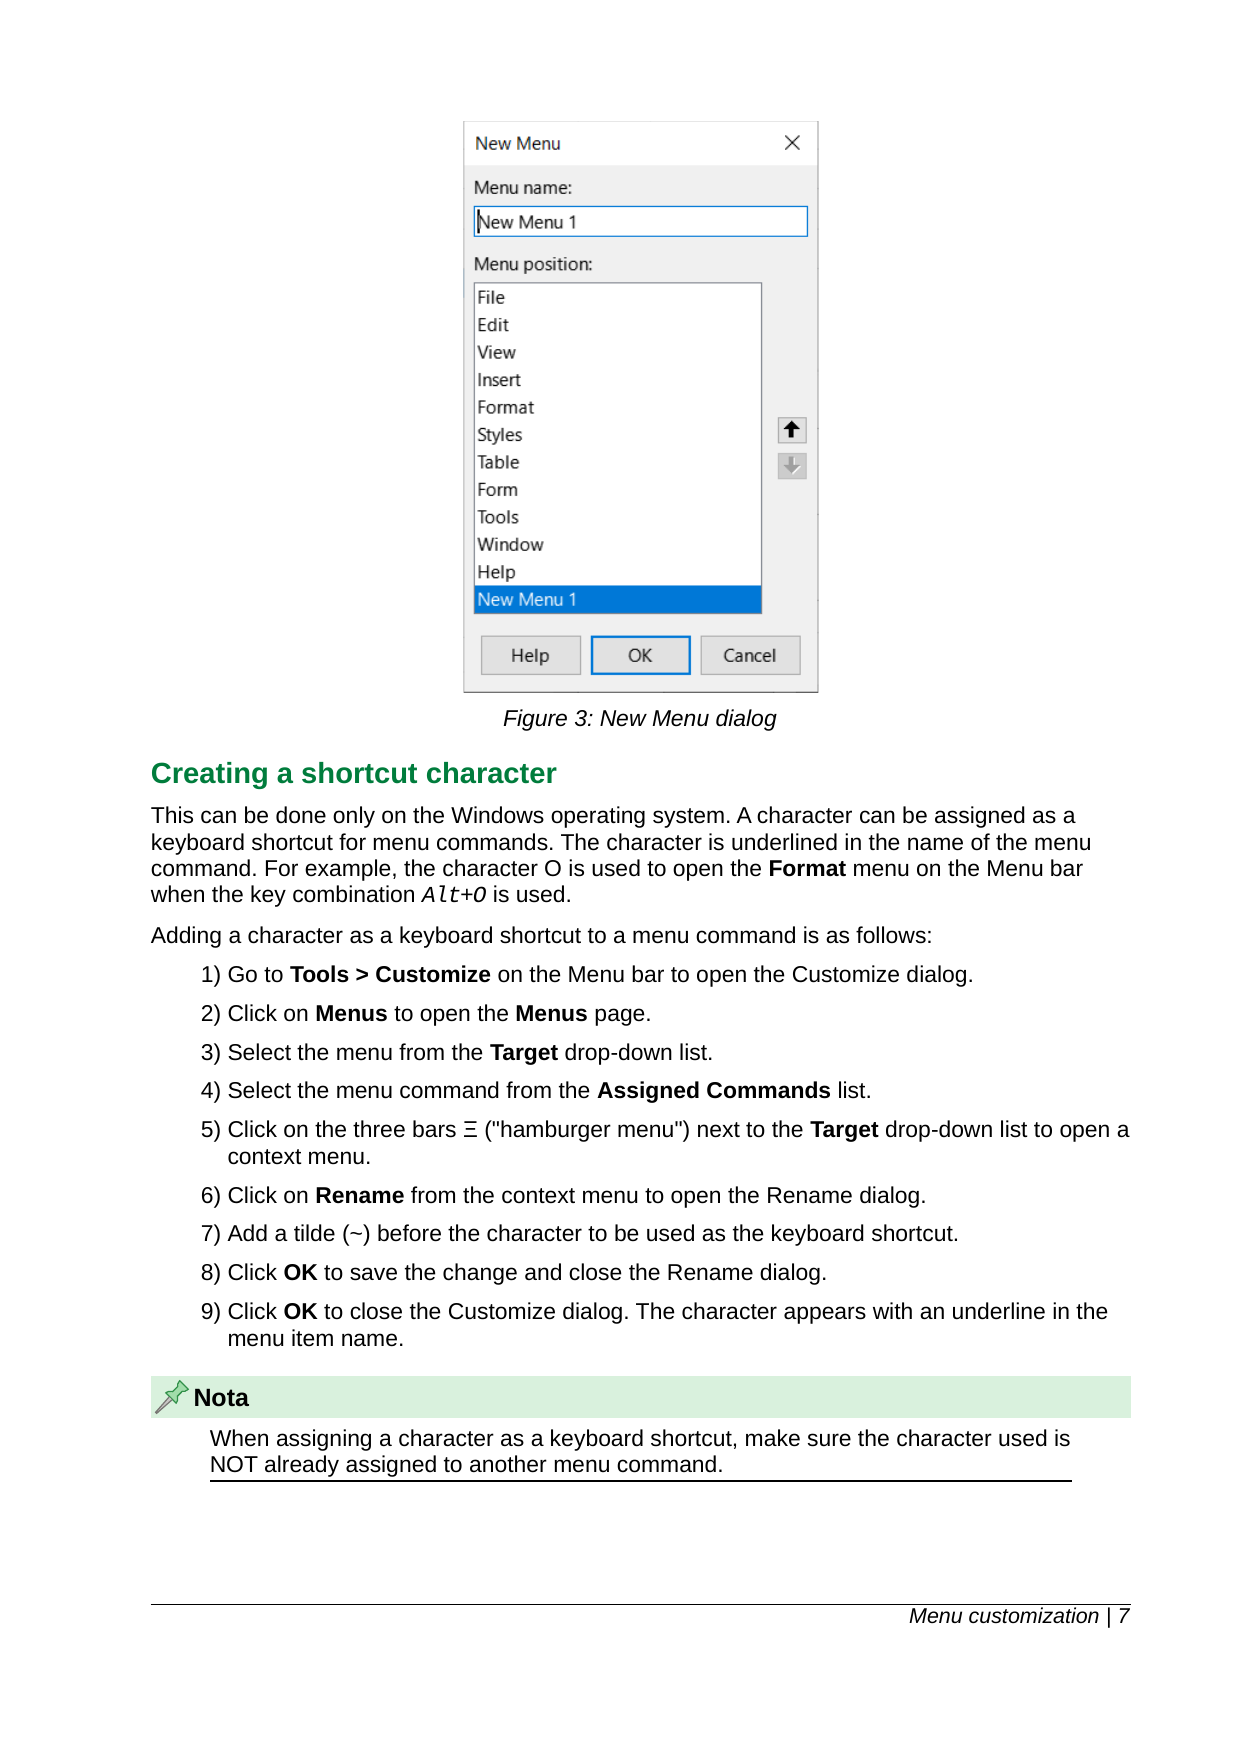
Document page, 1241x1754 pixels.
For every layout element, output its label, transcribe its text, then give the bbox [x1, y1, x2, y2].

text This can be done only on the Windows operating system. A character can be assigned as a keyboard shortcut for menu commands. The character is underlined in the name of the menu command. For example, the character O is used to open the Format menu on the Menu bar when the key combination Alt+O is used. [151, 802, 1131, 909]
list Click OK to save the change and close the Rename dialog. [227, 1259, 1131, 1286]
list Click on the three bars Ξ ("hamburger menu") next to the Target drop‑down list to open a context menu. [227, 1116, 1131, 1169]
list Adding a character as a keyboard shortcut to a menu command is as follows: [151, 922, 1131, 948]
list Click on Rename from the context menu to open the Rename dialog. [227, 1182, 1131, 1208]
list Click on Menus to open the Menus page. [227, 1000, 1131, 1026]
text When assigning a character as a keyboard shortcut, make sure the character used is NOT already assigned to another menu command. [209, 1425, 1072, 1482]
list Go to Tools > Customize on the Menu bar to open the Customize dialog. [227, 961, 1131, 987]
picture [463, 121, 819, 693]
list Add a tilde (~) before the character to be used as the keyboard shortcut. [227, 1220, 1131, 1247]
subtitle Creating a shortcut character [151, 756, 1131, 790]
text Figure 3: New Menu dialog [463, 705, 818, 731]
list Select the menu command from the Assigned Commands list. [227, 1077, 1131, 1104]
list Click OK to close the Customize dialog. The character appears with an underline in the menu item name. [227, 1298, 1131, 1351]
list Select the menu from the Target drop‑down list. [227, 1039, 1131, 1065]
subtitle Nota [193, 1376, 1131, 1418]
